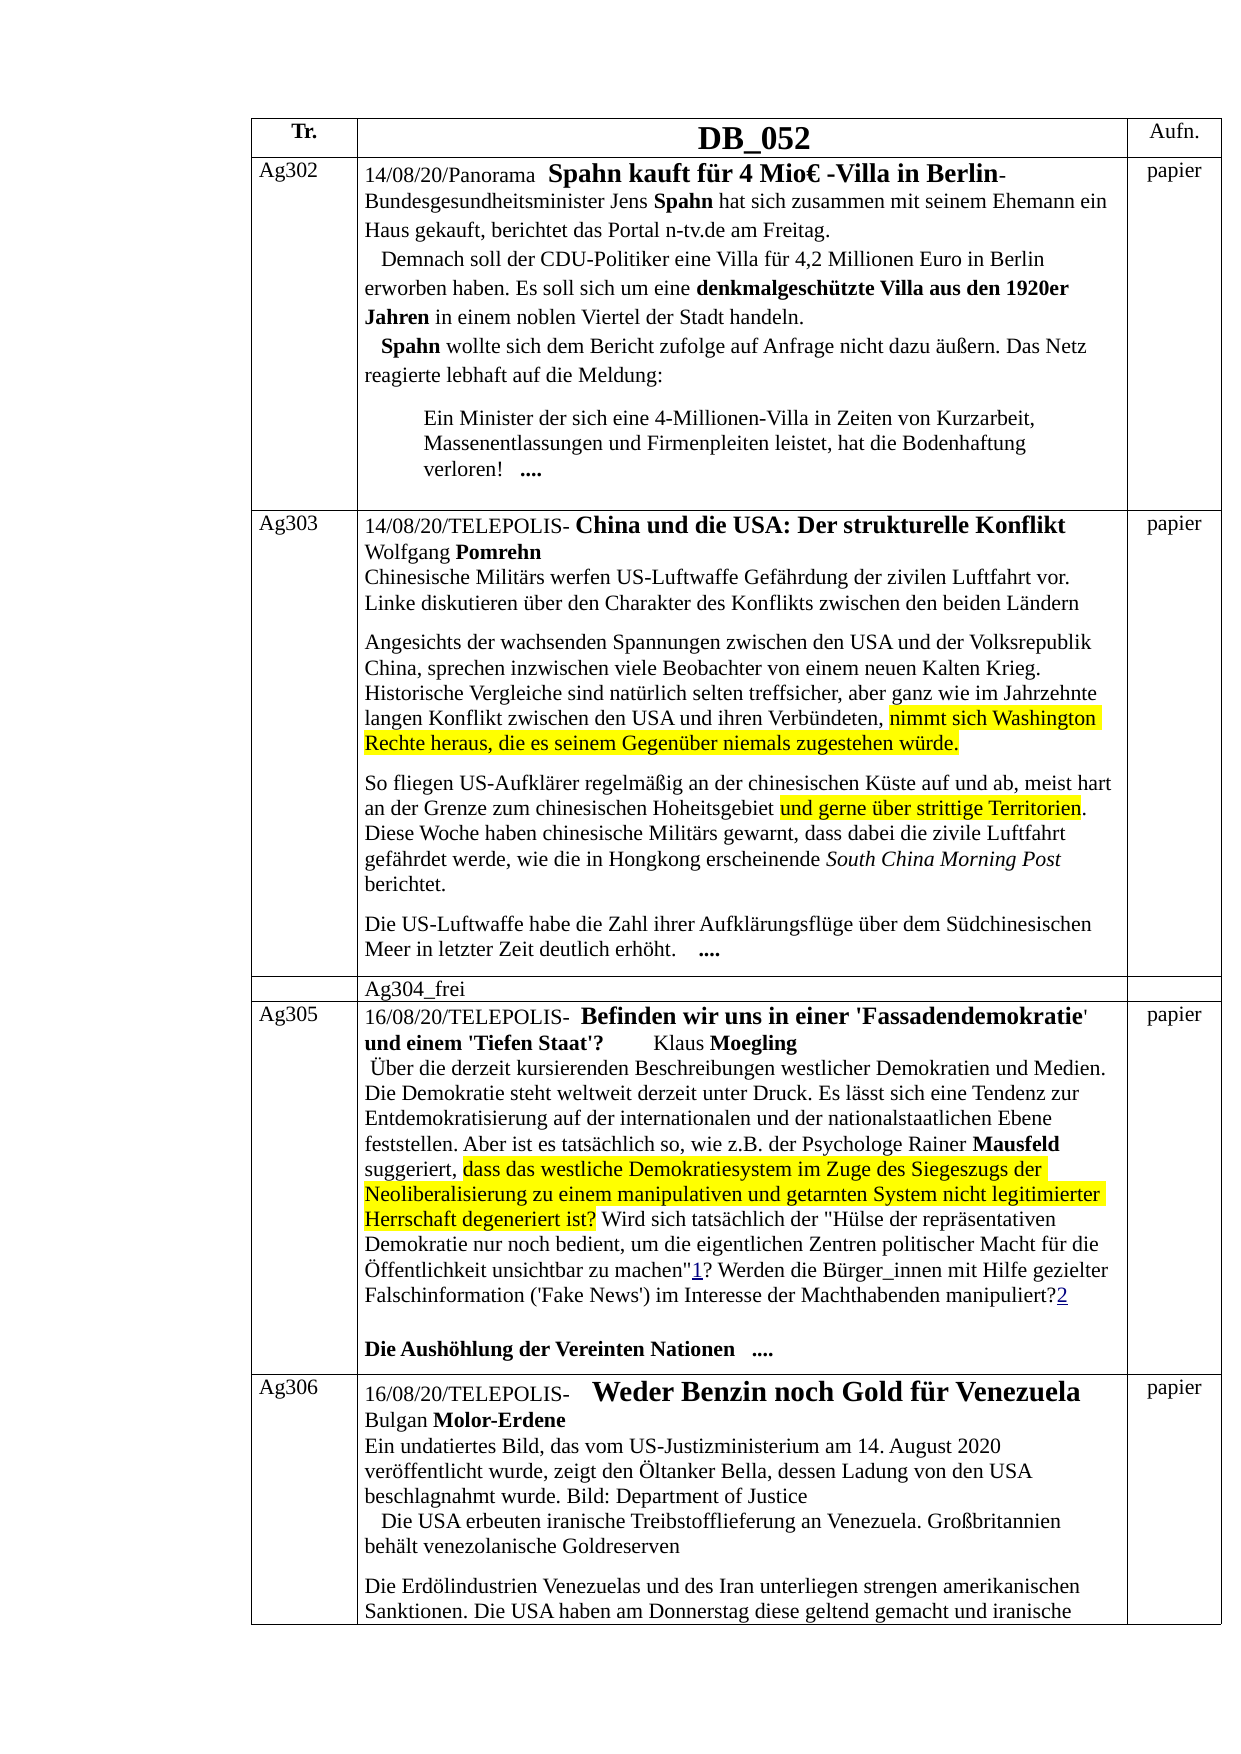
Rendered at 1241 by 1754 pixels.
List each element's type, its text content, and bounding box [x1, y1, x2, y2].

table_cell Ag303 [252, 511, 357, 976]
table_header ­Tr. [252, 119, 357, 157]
table_cell papier [1128, 1375, 1221, 1624]
table_cell papier [1128, 1002, 1221, 1374]
table_cell [1128, 977, 1221, 1001]
table_cell [252, 977, 357, 1001]
table_cell Ag306 [252, 1375, 357, 1624]
table_cell Ag302 [252, 158, 357, 510]
table_header DB_052 [358, 119, 1127, 157]
table_header Aufn. [1128, 119, 1221, 157]
table_cell papier [1128, 511, 1221, 976]
table_cell 16/08/20/TELEPOLIS- Weder Benzin noch Gold für Venezuela Bulgan Molor-Erdene Ein undatiertes Bild, das vom US-Justizministerium am 14. August 2020 veröffentlicht wurde, zeigt den Öltanker Bella, dessen Ladung von den USA beschlagnahmt wurde. Bild: Department of Justice Die USA erbeuten iranische Treibstofflieferung an Venezuela. Großbritannien behält venezolanische Goldreserven Die Erdölindustrien Venezuelas und des Iran unterliegen strengen amerikanischen Sanktionen. Die USA haben am Donnerstag diese geltend gemacht und iranische [358, 1375, 1127, 1624]
table_cell 14/08/20/Panorama Spahn kauft für 4 Mio€ -Villa in Berlin- Bundesgesundheitsminister Jens Spahn hat sich zusammen mit seinem Ehemann ein Haus gekauft, berichtet das Portal n-tv.de am Freitag. Demnach soll der CDU-Politiker eine Villa für 4,2 Millionen Euro in Berlin erworben haben. Es soll sich um eine denkmalgeschützte Villa aus den 1920er Jahren in einem noblen Viertel der Stadt handeln. Spahn wollte sich dem Bericht zufolge auf Anfrage nicht dazu äußern. Das Netz reagierte lebhaft auf die Meldung: Ein Minister der sich eine 4-Millionen-Villa in Zeiten von Kurzarbeit, Massenentlassungen und Firmenpleiten leistet, hat die Bodenhaftung verloren! .... [358, 158, 1127, 510]
table_cell 14/08/20/TELEPOLIS- China und die USA: Der strukturelle Konflikt Wolfgang Pomrehn Chinesische Militärs werfen US-Luftwaffe Gefährdung der zivilen Luftfahrt vor. Linke diskutieren über den Charakter des Konflikts zwischen den beiden Ländern Angesichts der wachsenden Spannungen zwischen den USA und der Volksrepublik China, sprechen inzwischen viele Beobachter von einem neuen Kalten Krieg. Historische Vergleiche sind natürlich selten treffsicher, aber ganz wie im Jahrzehnte langen Konflikt zwischen den USA und ihren Verbündeten, nimmt sich Washington Rechte heraus, die es seinem Gegenüber niemals zugestehen würde. So fliegen US-Aufklärer regelmäßig an der chinesischen Küste auf und ab, meist hart an der Grenze zum chinesischen Hoheitsgebiet und gerne über strittige Territorien. Diese Woche haben chinesische Militärs gewarnt, dass dabei die zivile Luftfahrt gefährdet werde, wie die in Hongkong erscheinende South China Morning Post berichtet. Die US-Luftwaffe habe die Zahl ihrer Aufklärungsflüge über dem Südchinesischen Meer in letzter Zeit deutlich erhöht. .... [358, 511, 1127, 976]
table_cell Ag304_frei [358, 977, 1127, 1001]
table_cell 16/08/20/TELEPOLIS- Befinden wir uns in einer 'Fassadendemokratie' und einem 'Tiefen Staat'? Klaus Moegling Über die derzeit kursierenden Beschreibungen westlicher Demokratien und Medien. Die Demokratie steht weltweit derzeit unter Druck. Es lässt sich eine Tendenz zur Entdemokratisierung auf der internationalen und der nationalstaatlichen Ebene feststellen. Aber ist es tatsächlich so, wie z.B. der Psychologe Rainer Mausfeld suggeriert, dass das westliche Demokratiesystem im Zuge des Siegeszugs der Neoliberalisierung zu einem manipulativen und getarnten System nicht legitimierter Herrschaft degeneriert ist? Wird sich tatsächlich der "Hülse der repräsentativen Demokratie nur noch bedient, um die eigentlichen Zentren politischer Macht für die Öffentlichkeit unsichtbar zu machen"1? Werden die Bürger_innen mit Hilfe gezielter Falschinformation ('Fake News') im Interesse der Machthabenden manipuliert?2 Die Aushöhlung der Vereinten Nationen .... [358, 1002, 1127, 1374]
table_cell Ag305 [252, 1002, 357, 1374]
table_cell papier [1128, 158, 1221, 510]
